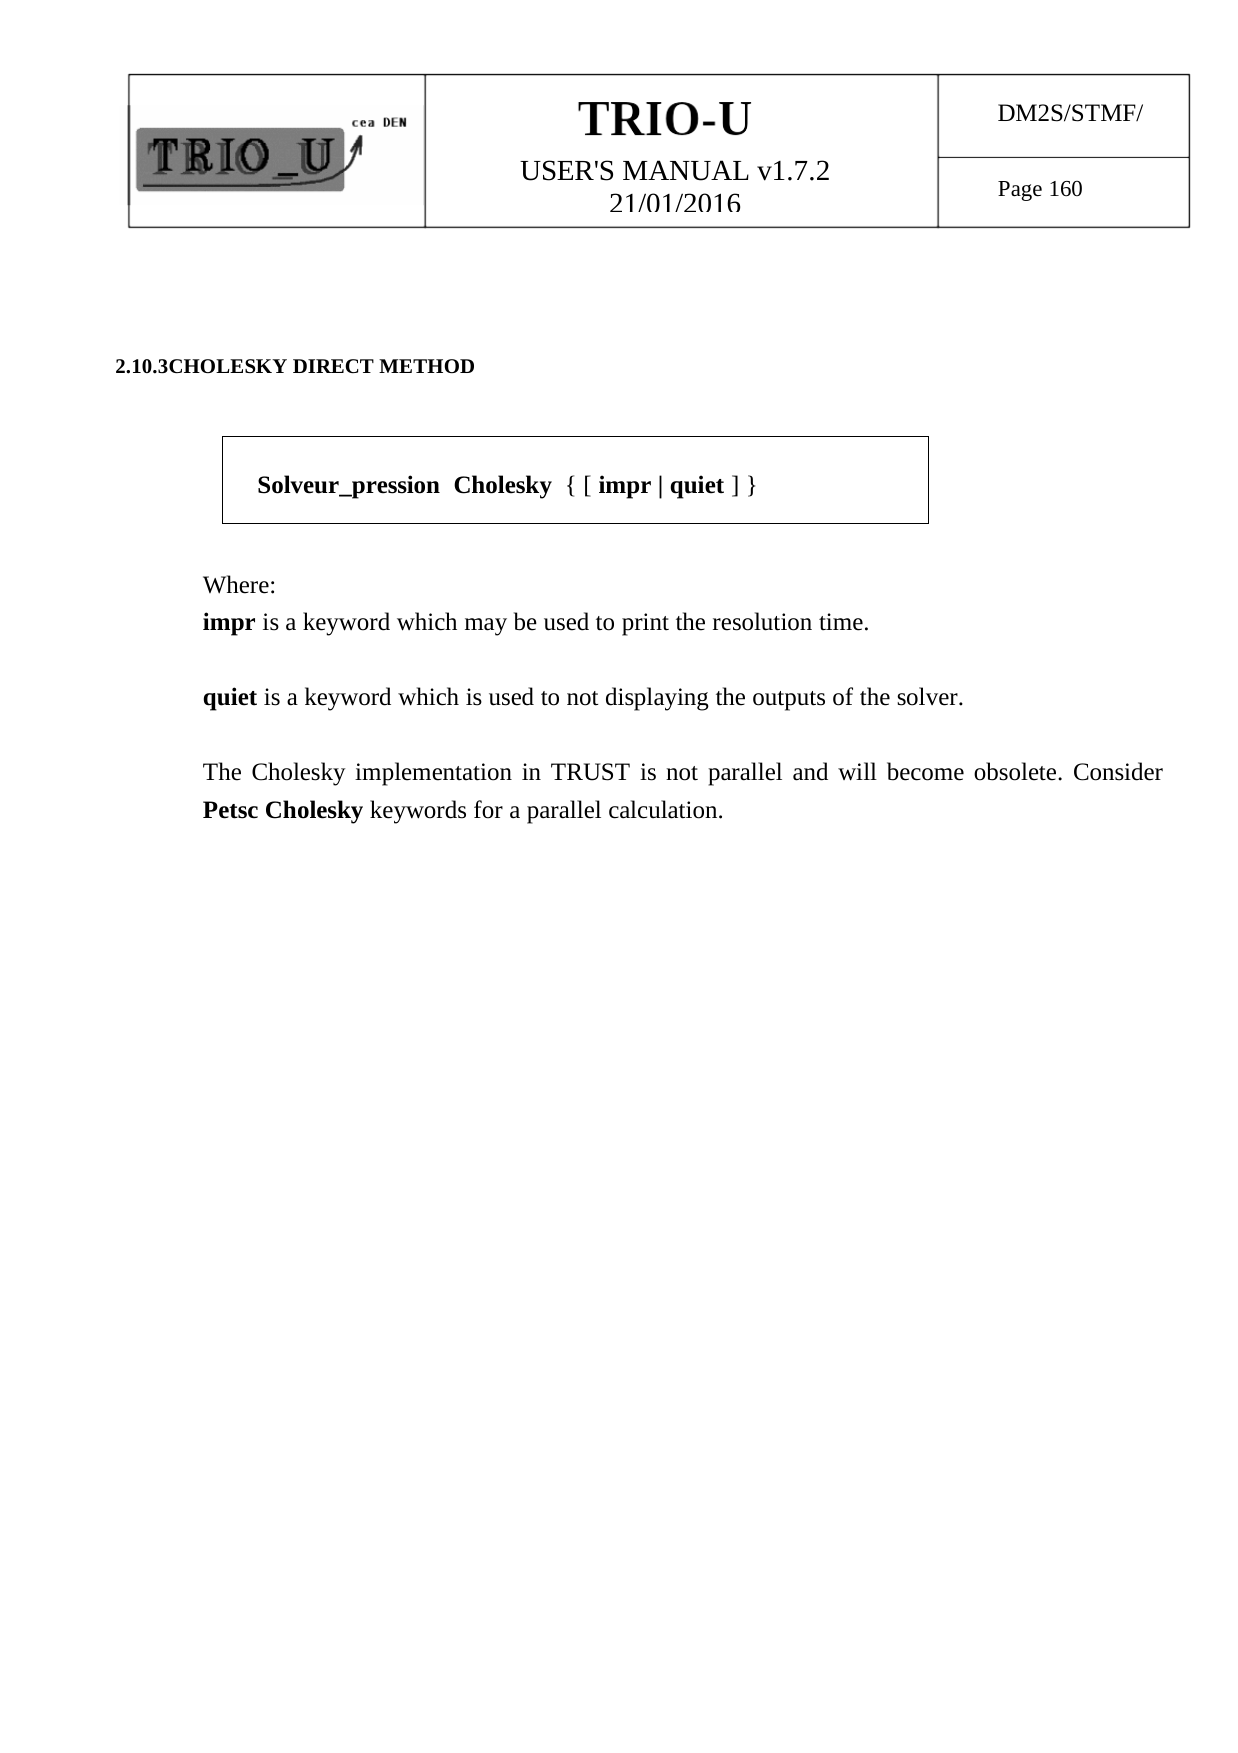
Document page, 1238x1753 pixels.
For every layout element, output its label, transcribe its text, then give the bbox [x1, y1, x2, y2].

text Where: [203, 561, 1165, 599]
table_header Solveur_pression Cholesky { [ impr | quiet ] } [223, 437, 928, 523]
subtitle CHOLESKY DIRECT METHOD [115, 354, 1164, 378]
text impr is a keyword which may be used to print the resolution time. [203, 599, 1165, 636]
text quiet is a keyword which is used to not displaying the outputs of the solver. [203, 674, 1165, 711]
text The Cholesky implementation in TRUST is not parallel and will become obsolete. Consider Petsc Cholesky keywords for a parallel calculation. [203, 749, 1165, 824]
